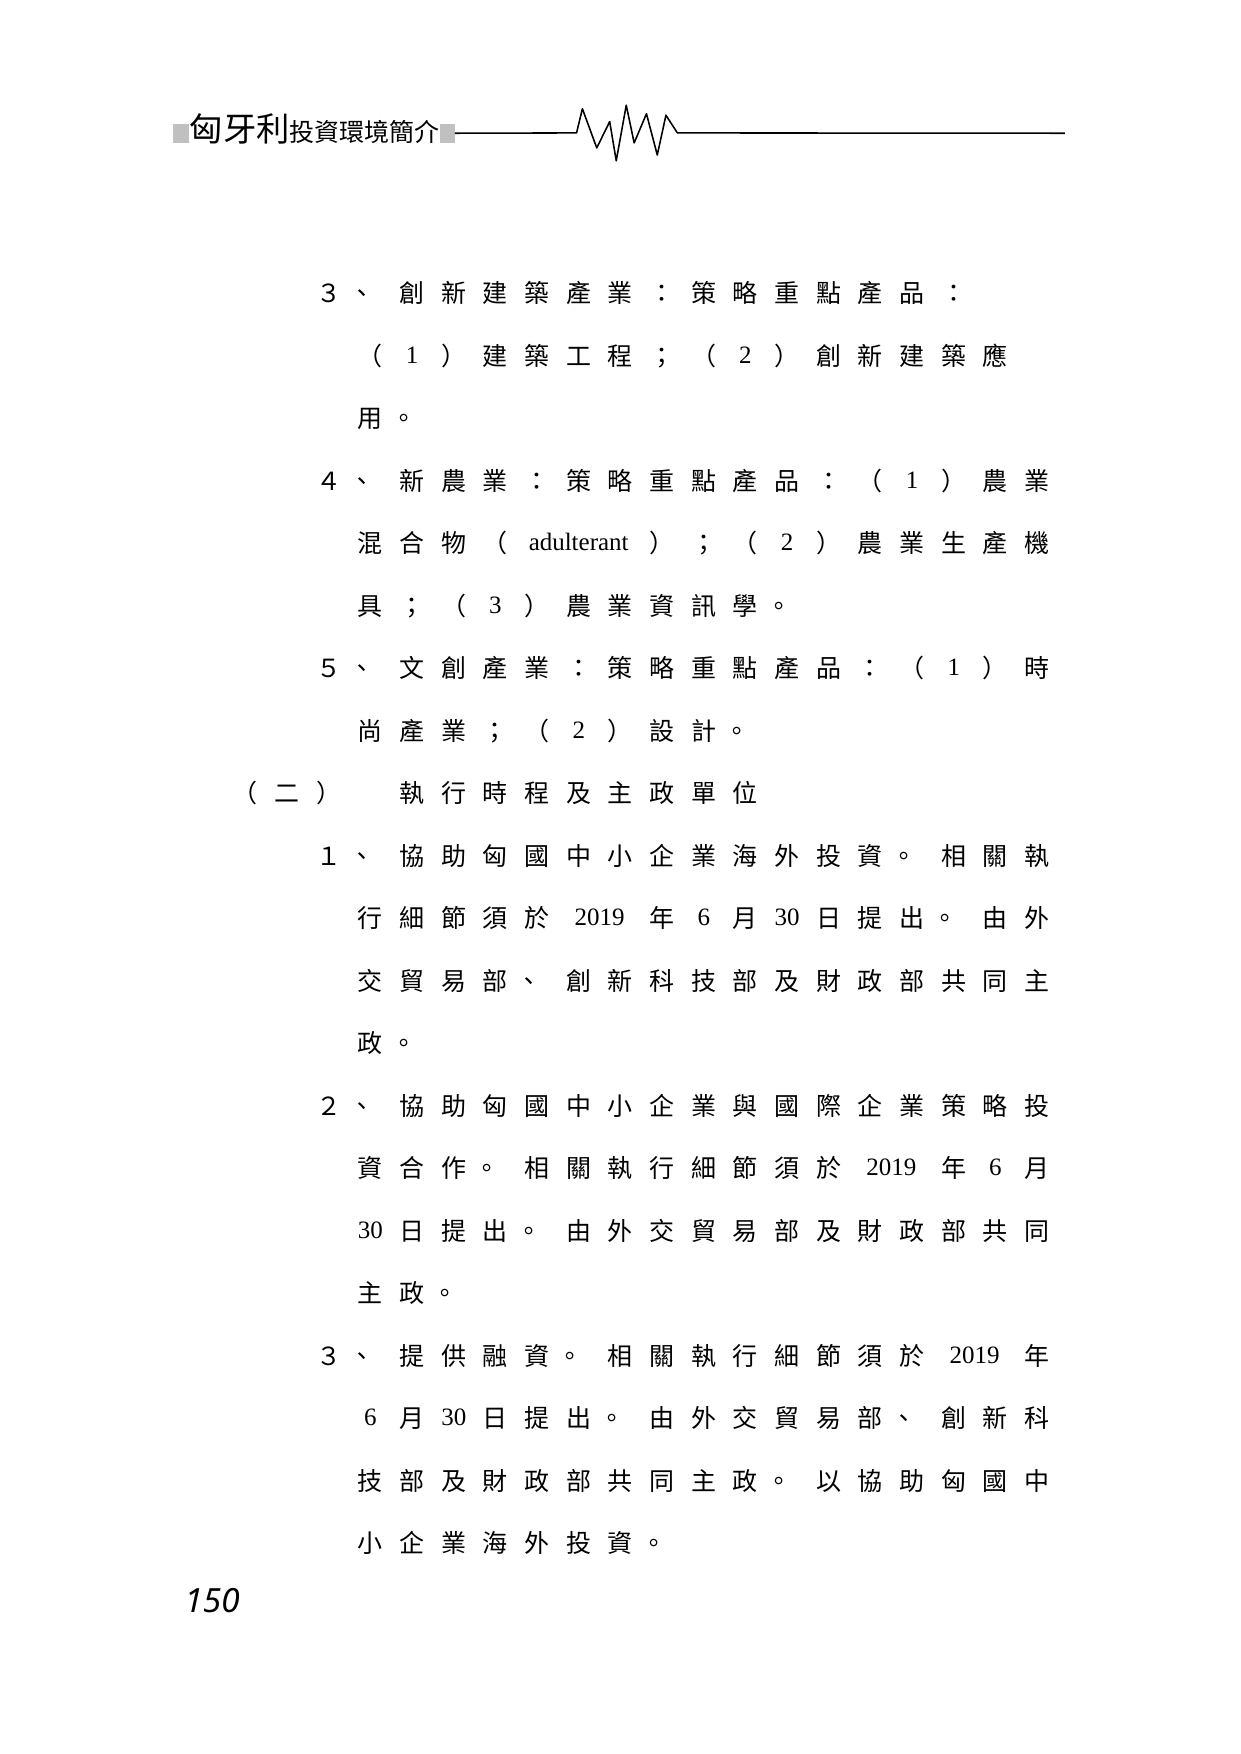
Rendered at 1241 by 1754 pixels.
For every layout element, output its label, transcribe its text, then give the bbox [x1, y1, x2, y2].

text ４、新農業：策略重點產品：（1）農業混合物（adulterant）；（2）農業生產機具；（3）農業資訊學。 [281, 438, 1058, 625]
text ２、協助匈國中小企業與國際企業策略投資合作。相關執行細節須於2019年6月30日提出。由外交貿易部及財政部共同主政。 [281, 1063, 1058, 1313]
text （二） 執行時程及主政單位 [207, 750, 1058, 813]
text １、協助匈國中小企業海外投資。相關執行細節須於2019年6月30日提出。由外交貿易部、創新科技部及財政部共同主政。 [281, 813, 1058, 1063]
text ３、創新建築產業：策略重點產品：（1）建築工程；（2）創新建築應用。 [281, 250, 1058, 438]
text ５、文創產業：策略重點產品：（1）時尚產業；（2）設計。 [281, 625, 1058, 750]
text ３、提供融資。相關執行細節須於2019年6月30日提出。由外交貿易部、創新科技部及財政部共同主政。以協助匈國中小企業海外投資。 [281, 1313, 1058, 1563]
